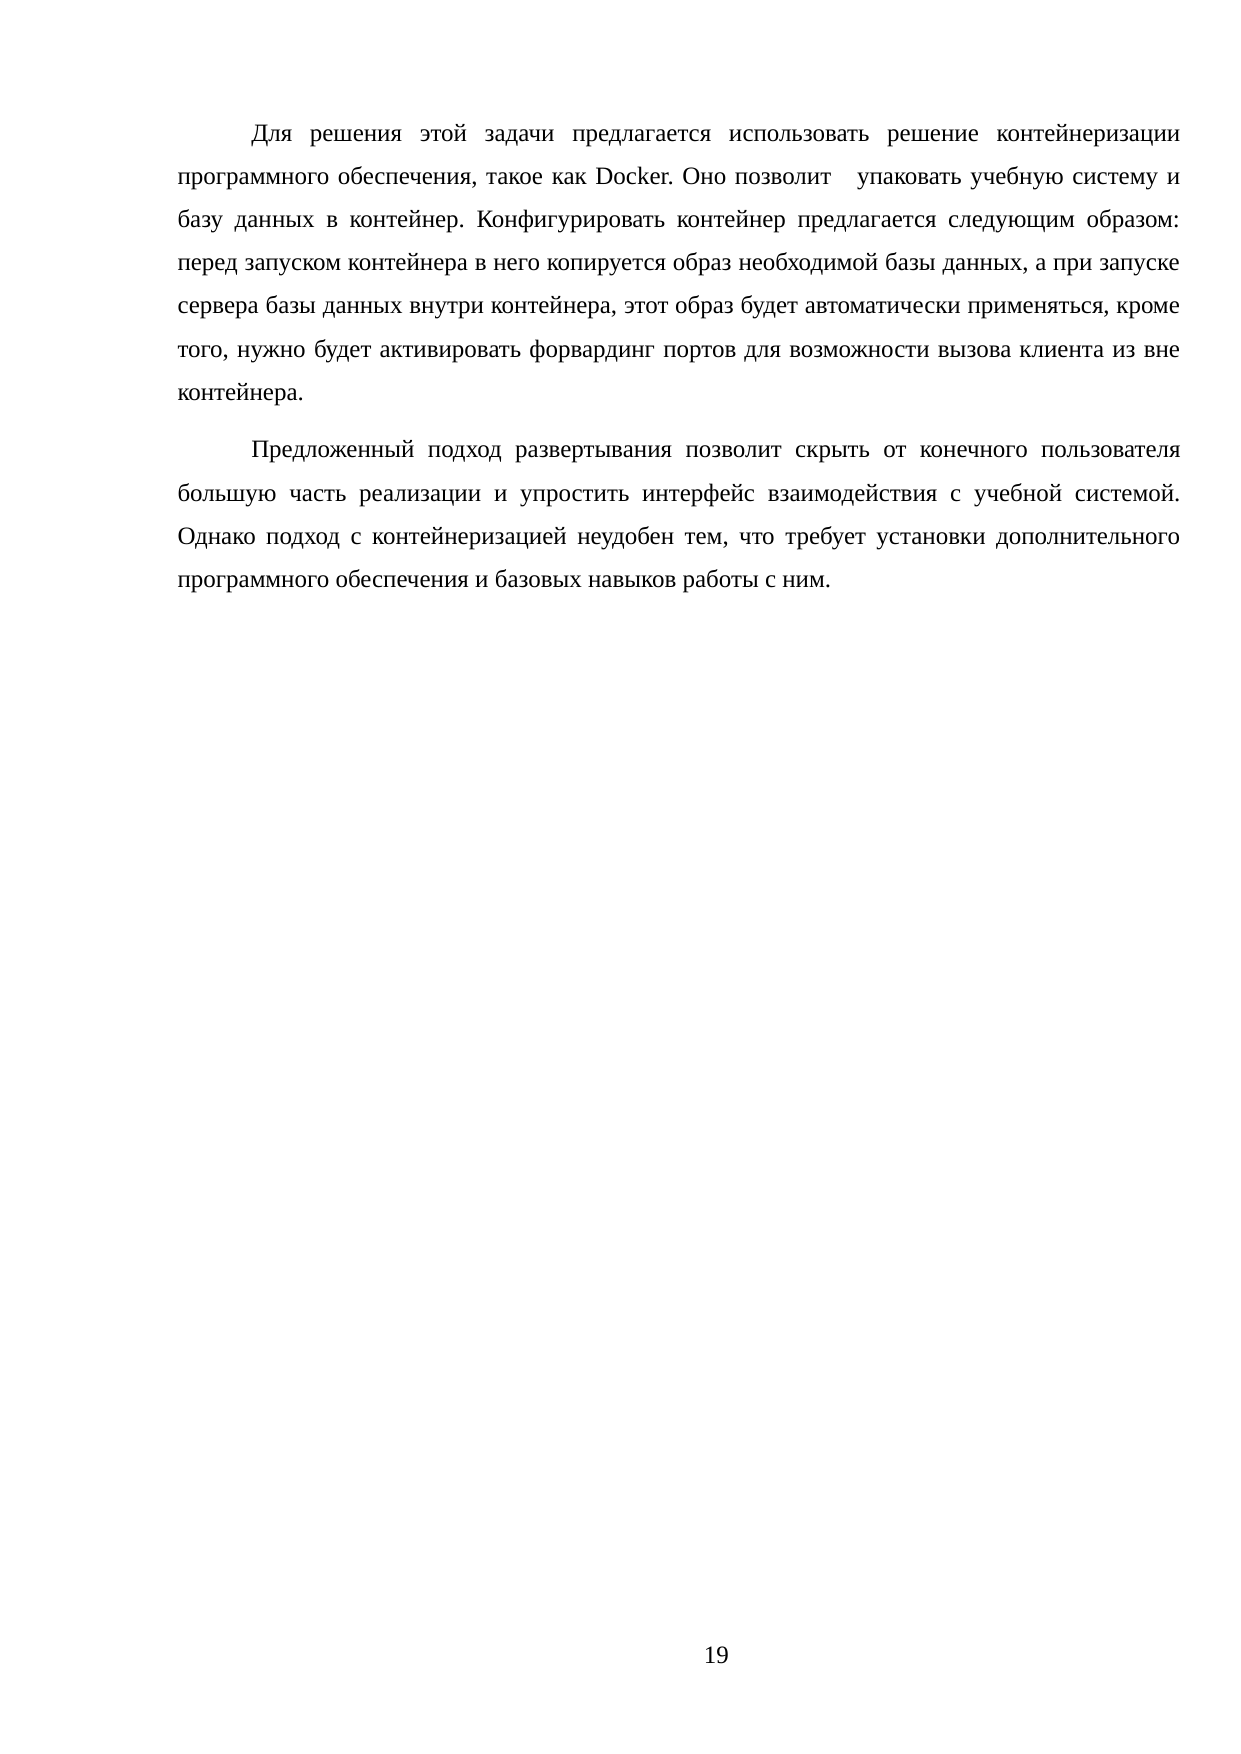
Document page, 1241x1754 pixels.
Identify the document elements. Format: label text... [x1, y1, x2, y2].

text Предложенный подход развертывания позволит скрыть от конечного пользователя большую часть реализации и упростить интерфейс взаимодействия с учебной системой. Однако подход с контейнеризацией неудобен тем, что требует установки дополнительного программного обеспечения и базовых навыков работы с ним. [177, 434, 1181, 593]
text Для решения этой задачи предлагается использовать решение контейнеризации программного обеспечения, такое как Docker. Оно позволит упаковать учебную систему и базу данных в контейнер. Конфигурировать контейнер предлагается следующим образом: перед запуском контейнера в него копируется образ необходимой базы данных, а при запуске сервера базы данных внутри контейнера, этот образ будет автоматически применяться, кроме того, нужно будет активировать форвардинг портов для возможности вызова клиента из вне контейнера. [177, 118, 1181, 406]
